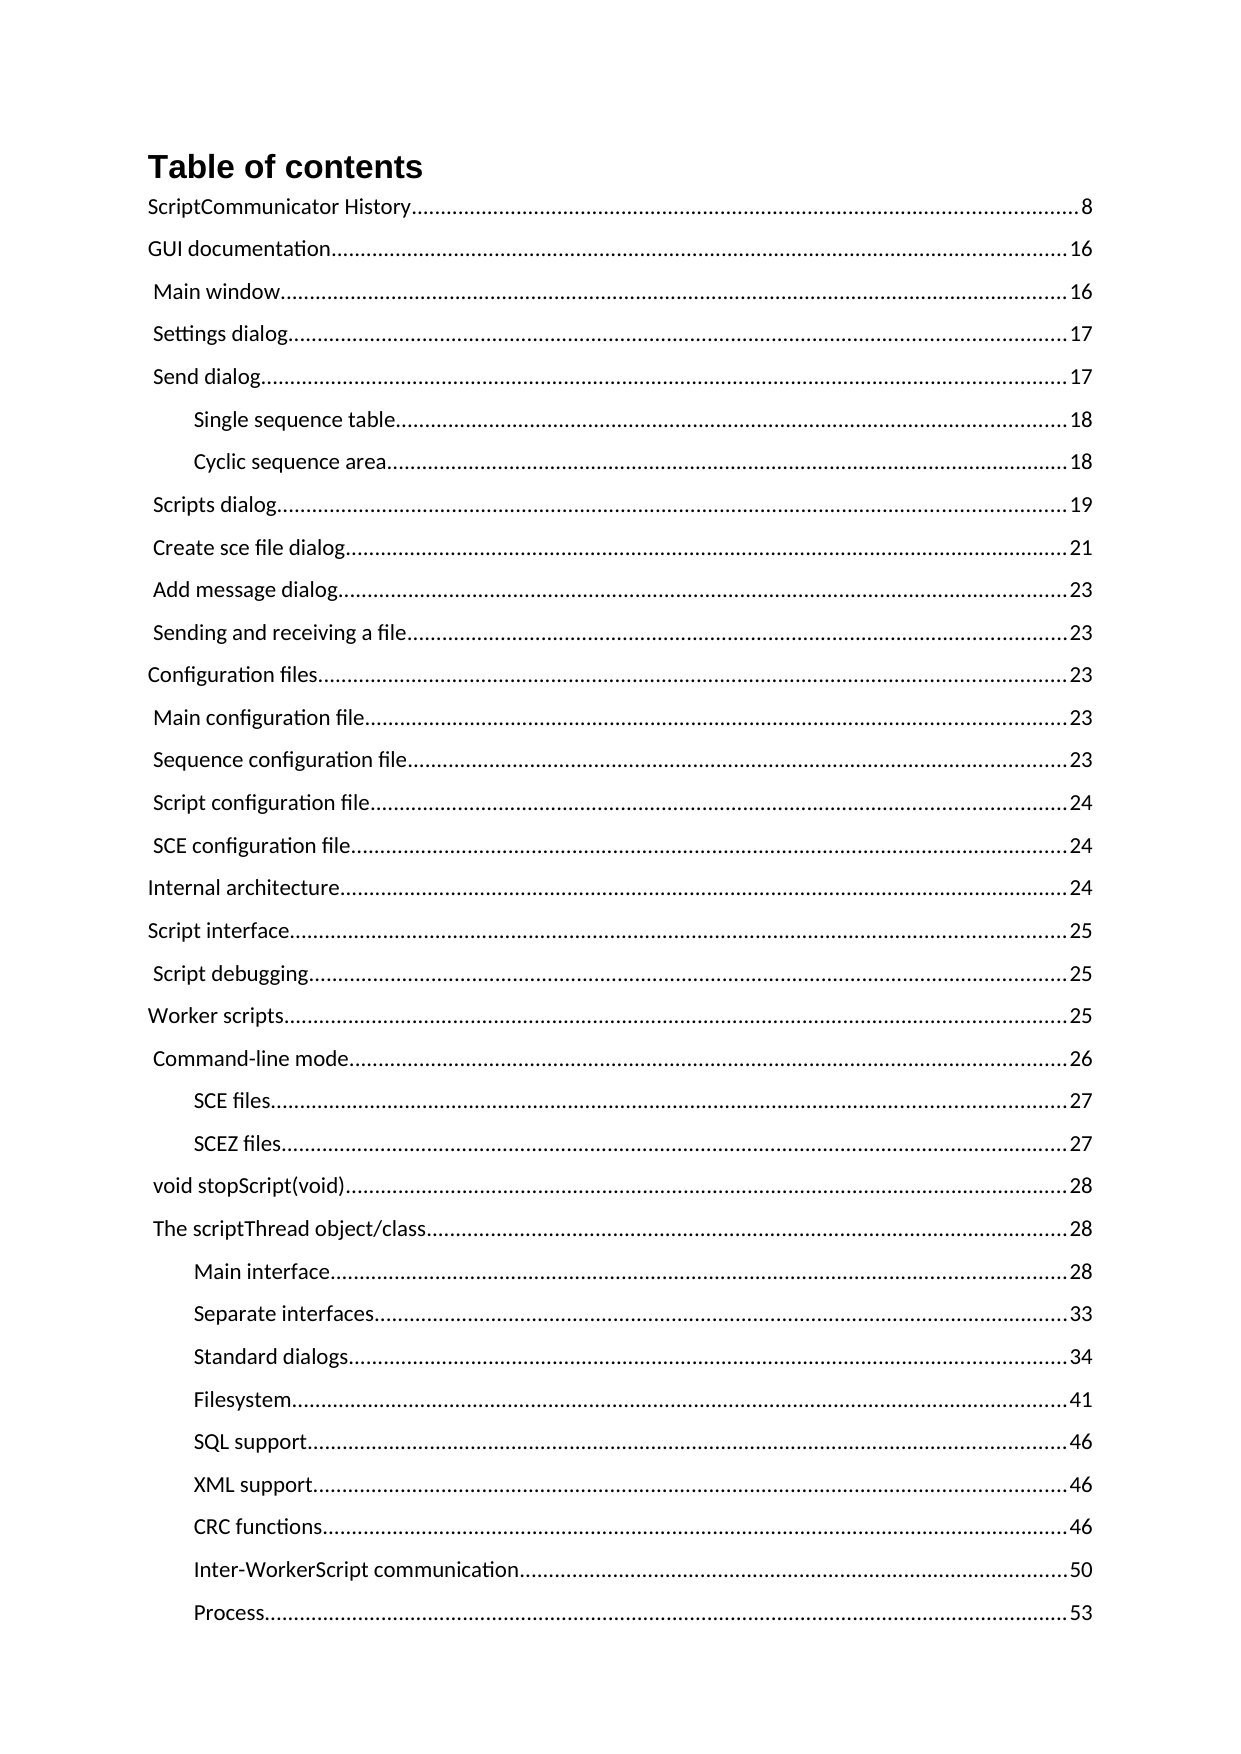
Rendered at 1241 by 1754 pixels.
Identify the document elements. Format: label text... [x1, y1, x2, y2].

text Add message dialog 23 [153, 575, 1093, 603]
text Sending and receiving a file 23 [153, 618, 1093, 646]
text Process 53 [193, 1598, 1093, 1626]
text Worker scripts 25 [148, 1001, 1093, 1029]
text CRC functions 46 [193, 1512, 1093, 1541]
text Script configuration file 24 [153, 788, 1093, 816]
text Main configuration file 23 [153, 703, 1093, 731]
text Script debugging 25 [153, 959, 1093, 987]
text SQL support 46 [193, 1427, 1093, 1455]
text Filesystem 41 [193, 1385, 1093, 1413]
text Script interface 25 [148, 916, 1093, 944]
text Create sce file dialog 21 [153, 533, 1093, 561]
text SCE configuration file 24 [153, 831, 1093, 859]
text ScriptCommunicator History 8 [148, 192, 1093, 220]
text Configuration files 23 [148, 660, 1093, 688]
text Scripts dialog 19 [153, 490, 1093, 518]
text Main interface 28 [193, 1257, 1093, 1285]
text Internal architecture 24 [148, 873, 1093, 901]
text SCEZ files 27 [193, 1129, 1093, 1157]
text Single sequence table 18 [193, 405, 1093, 433]
text Sequence configuration file 23 [153, 746, 1093, 774]
subtitle Table of contents [148, 148, 1093, 186]
text GUI documentation 16 [148, 234, 1093, 262]
text XML support 46 [193, 1470, 1093, 1498]
text Inter-WorkerScript communication 50 [193, 1555, 1093, 1583]
text The scriptThread object/class 28 [153, 1214, 1093, 1242]
text Cyclic sequence area 18 [193, 447, 1093, 475]
text Standard dialogs 34 [193, 1342, 1093, 1370]
text Separate interfaces 33 [193, 1299, 1093, 1327]
text void stopScript(void) 28 [153, 1172, 1093, 1200]
text Main window 16 [153, 277, 1093, 305]
text Settings dialog 17 [153, 319, 1093, 348]
text Command-line mode 26 [153, 1044, 1093, 1072]
text SCE files 27 [193, 1086, 1093, 1114]
text Send dialog 17 [153, 362, 1093, 390]
